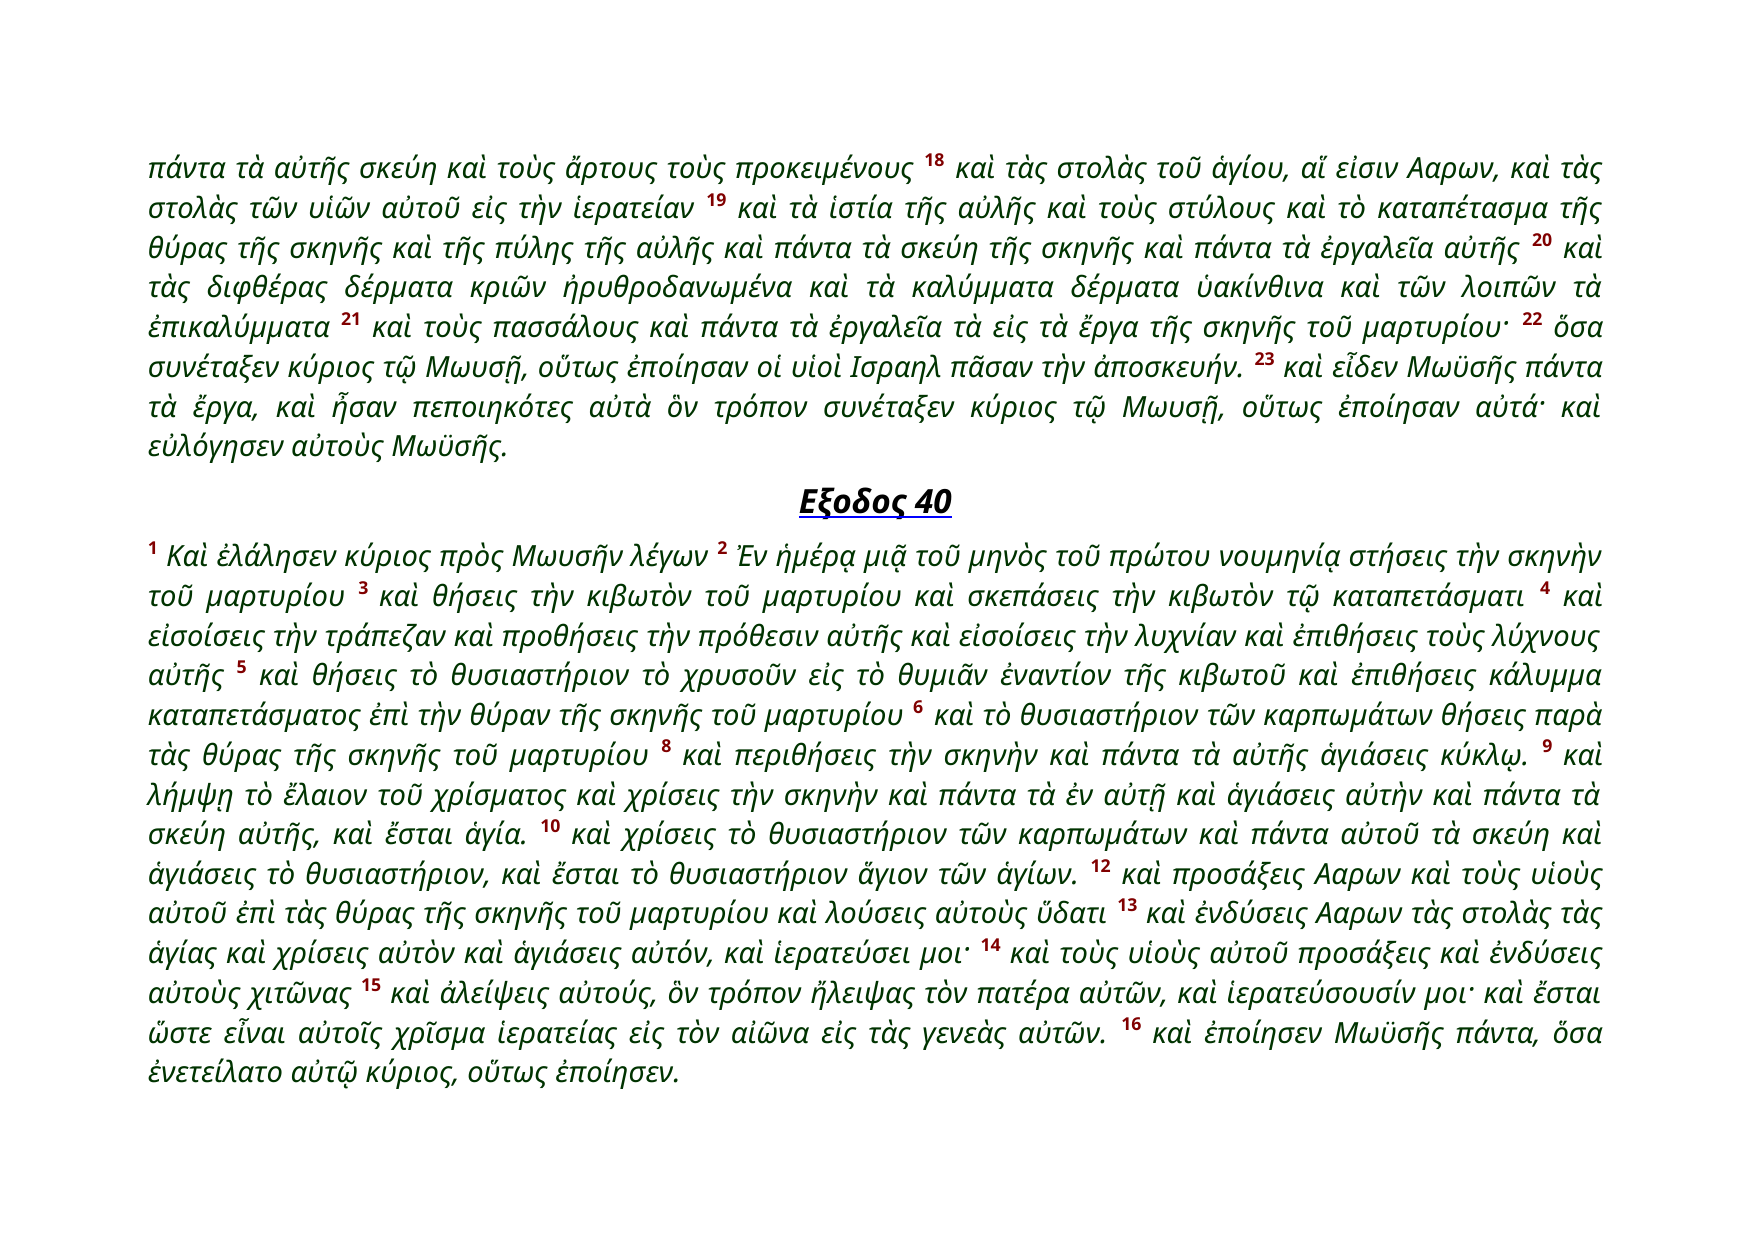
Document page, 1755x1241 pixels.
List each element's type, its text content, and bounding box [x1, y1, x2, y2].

text πάντα τὰ αὐτῆς σκεύη καὶ τοὺς ἄρτους τοὺς προκειμένους 18 καὶ τὰς στολὰς τοῦ ἁγίου, αἵ εἰσιν Ααρων, καὶ τὰς στολὰς τῶν υἱῶν αὐτοῦ εἰς τὴν ἱερατείαν 19 καὶ τὰ ἱστία τῆς αὐλῆς καὶ τοὺς στύλους καὶ τὸ καταπέτασμα τῆς θύρας τῆς σκηνῆς καὶ τῆς πύλης τῆς αὐλῆς καὶ πάντα τὰ σκεύη τῆς σκηνῆς καὶ πάντα τὰ ἐργαλεῖα αὐτῆς 20 καὶ τὰς διφθέρας δέρματα κριῶν ἠρυθροδανωμένα καὶ τὰ καλύμματα δέρματα ὑακίνθινα καὶ τῶν λοιπῶν τὰ ἐπικαλύμματα 21 καὶ τοὺς πασσάλους καὶ πάντα τὰ ἐργαλεῖα τὰ εἰς τὰ ἔργα τῆς σκηνῆς τοῦ μαρτυρίου· 22 ὅσα συνέταξεν κύριος τῷ Μωυσῇ, οὕτως ἐποίησαν οἱ υἱοὶ Ισραηλ πᾶσαν τὴν ἀποσκευήν. 23 καὶ εἶδεν Μωϋσῆς πάντα τὰ ἔργα, καὶ ἦσαν πεποιηκότες αὐτὰ ὃν τρόπον συνέταξεν κύριος τῷ Μωυσῇ, οὕτως ἐποίησαν αὐτά· καὶ εὐλόγησεν αὐτοὺς Μωϋσῆς. [148, 148, 1606, 465]
text Εξοδος 40 [148, 478, 1606, 523]
text 1 Καὶ ἐλάλησεν κύριος πρὸς Μωυσῆν λέγων 2 Ἐν ἡμέρᾳ μιᾷ τοῦ μηνὸς τοῦ πρώτου νουμηνίᾳ στήσεις τὴν σκηνὴν τοῦ μαρτυρίου 3 καὶ θήσεις τὴν κιβωτὸν τοῦ μαρτυρίου καὶ σκεπάσεις τὴν κιβωτὸν τῷ καταπετάσματι 4 καὶ εἰσοίσεις τὴν τράπεζαν καὶ προθήσεις τὴν πρόθεσιν αὐτῆς καὶ εἰσοίσεις τὴν λυχνίαν καὶ ἐπιθήσεις τοὺς λύχνους αὐτῆς 5 καὶ θήσεις τὸ θυσιαστήριον τὸ χρυσοῦν εἰς τὸ θυμιᾶν ἐναντίον τῆς κιβωτοῦ καὶ ἐπιθήσεις κάλυμμα καταπετάσματος ἐπὶ τὴν θύραν τῆς σκηνῆς τοῦ μαρτυρίου 6 καὶ τὸ θυσιαστήριον τῶν καρπωμάτων θήσεις παρὰ τὰς θύρας τῆς σκηνῆς τοῦ μαρτυρίου 8 καὶ περιθήσεις τὴν σκηνὴν καὶ πάντα τὰ αὐτῆς ἁγιάσεις κύκλῳ. 9 καὶ λήμψῃ τὸ ἔλαιον τοῦ χρίσματος καὶ χρίσεις τὴν σκηνὴν καὶ πάντα τὰ ἐν αὐτῇ καὶ ἁγιάσεις αὐτὴν καὶ πάντα τὰ σκεύη αὐτῆς, καὶ ἔσται ἁγία. 10 καὶ χρίσεις τὸ θυσιαστήριον τῶν καρπωμάτων καὶ πάντα αὐτοῦ τὰ σκεύη καὶ ἁγιάσεις τὸ θυσιαστήριον, καὶ ἔσται τὸ θυσιαστήριον ἅγιον τῶν ἁγίων. 12 καὶ προσάξεις Ααρων καὶ τοὺς υἱοὺς αὐτοῦ ἐπὶ τὰς θύρας τῆς σκηνῆς τοῦ μαρτυρίου καὶ λούσεις αὐτοὺς ὕδατι 13 καὶ ἐνδύσεις Ααρων τὰς στολὰς τὰς ἁγίας καὶ χρίσεις αὐτὸν καὶ ἁγιάσεις αὐτόν, καὶ ἱερατεύσει μοι· 14 καὶ τοὺς υἱοὺς αὐτοῦ προσάξεις καὶ ἐνδύσεις αὐτοὺς χιτῶνας 15 καὶ ἀλείψεις αὐτούς, ὃν τρόπον ἤλειψας τὸν πατέρα αὐτῶν, καὶ ἱερατεύσουσίν μοι· καὶ ἔσται ὥστε εἶναι αὐτοῖς χρῖσμα ἱερατείας εἰς τὸν αἰῶνα εἰς τὰς γενεὰς αὐτῶν. 16 καὶ ἐποίησεν Μωϋσῆς πάντα, ὅσα ἐνετείλατο αὐτῷ κύριος, οὕτως ἐποίησεν. [148, 536, 1606, 1091]
